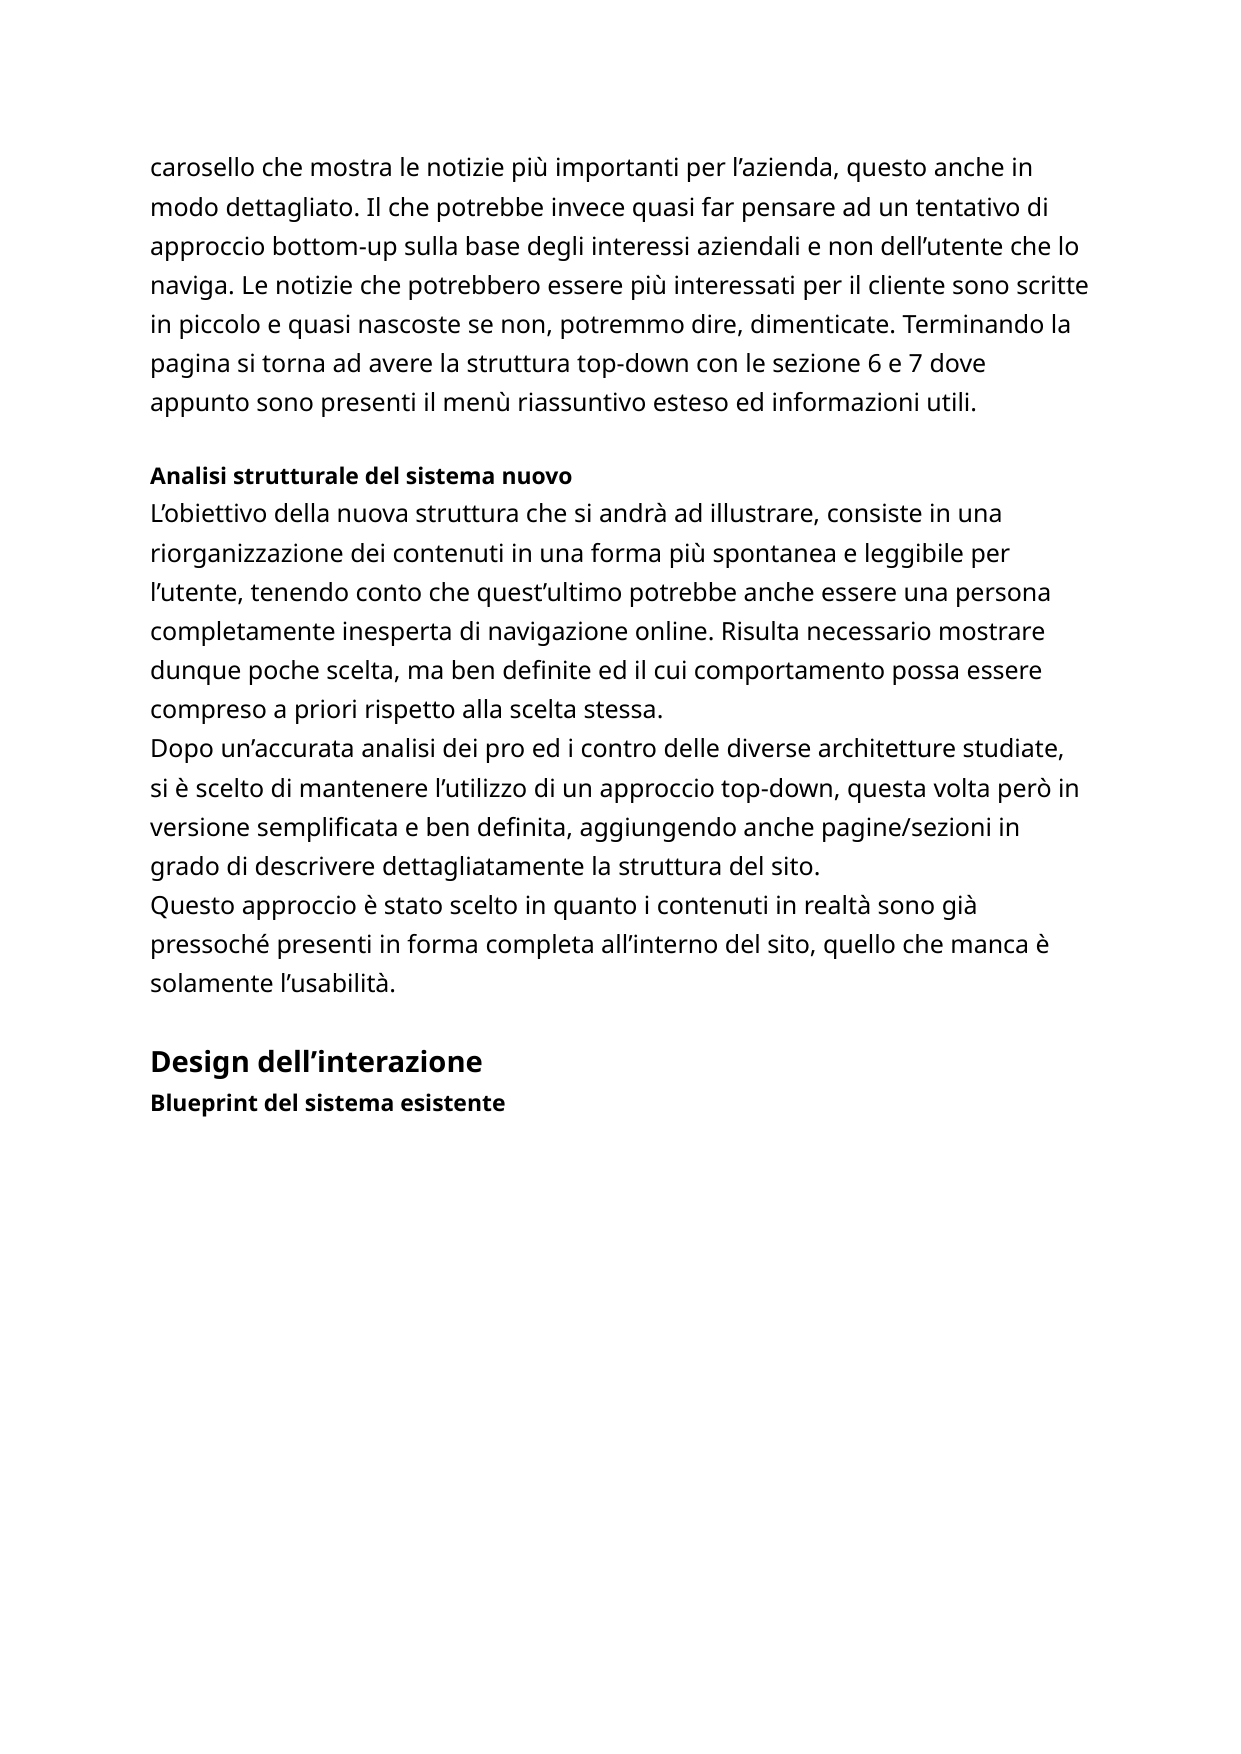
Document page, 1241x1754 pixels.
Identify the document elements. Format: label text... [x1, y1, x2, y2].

text Questo approccio è stato scelto in quanto i contenuti in realtà sono già pressoché presenti in forma completa all’interno del sito, quello che manca è solamente l’usabilità. [150, 888, 1090, 1000]
text Dopo un’accurata analisi dei pro ed i contro delle diverse architetture studiate, si è scelto di mantenere l’utilizzo di un approccio top-down, questa volta però in versione semplificata e ben definita, aggiungendo anche pagine/sezioni in grado di descrivere dettagliatamente la struttura del sito. [150, 731, 1090, 883]
text carosello che mostra le notizie più importanti per l’azienda, questo anche in modo dettagliato. Il che potrebbe invece quasi far pensare ad un tentativo di approccio bottom-up sulla base degli interessi aziendali e non dell’utente che lo naviga. Le notizie che potrebbero essere più interessati per il cliente sono scritte in piccolo e quasi nascoste se non, potremmo dire, dimenticate. Terminando la pagina si torna ad avere la struttura top-down con le sezione 6 e 7 dove appunto sono presenti il menù riassuntivo esteso ed informazioni utili. [150, 150, 1090, 419]
text Design dell’interazione [150, 1041, 1090, 1081]
text Analisi strutturale del sistema nuovo [150, 460, 1090, 491]
text Blueprint del sistema esistente [150, 1087, 1090, 1118]
text L’obiettivo della nuova struttura che si andrà ad illustrare, consiste in una riorganizzazione dei contenuti in una forma più spontanea e leggibile per l’utente, tenendo conto che quest’ultimo potrebbe anche essere una persona completamente inesperta di navigazione online. Risulta necessario mostrare dunque poche scelta, ma ben definite ed il cui comportamento possa essere compreso a priori rispetto alla scelta stessa. [150, 496, 1090, 726]
